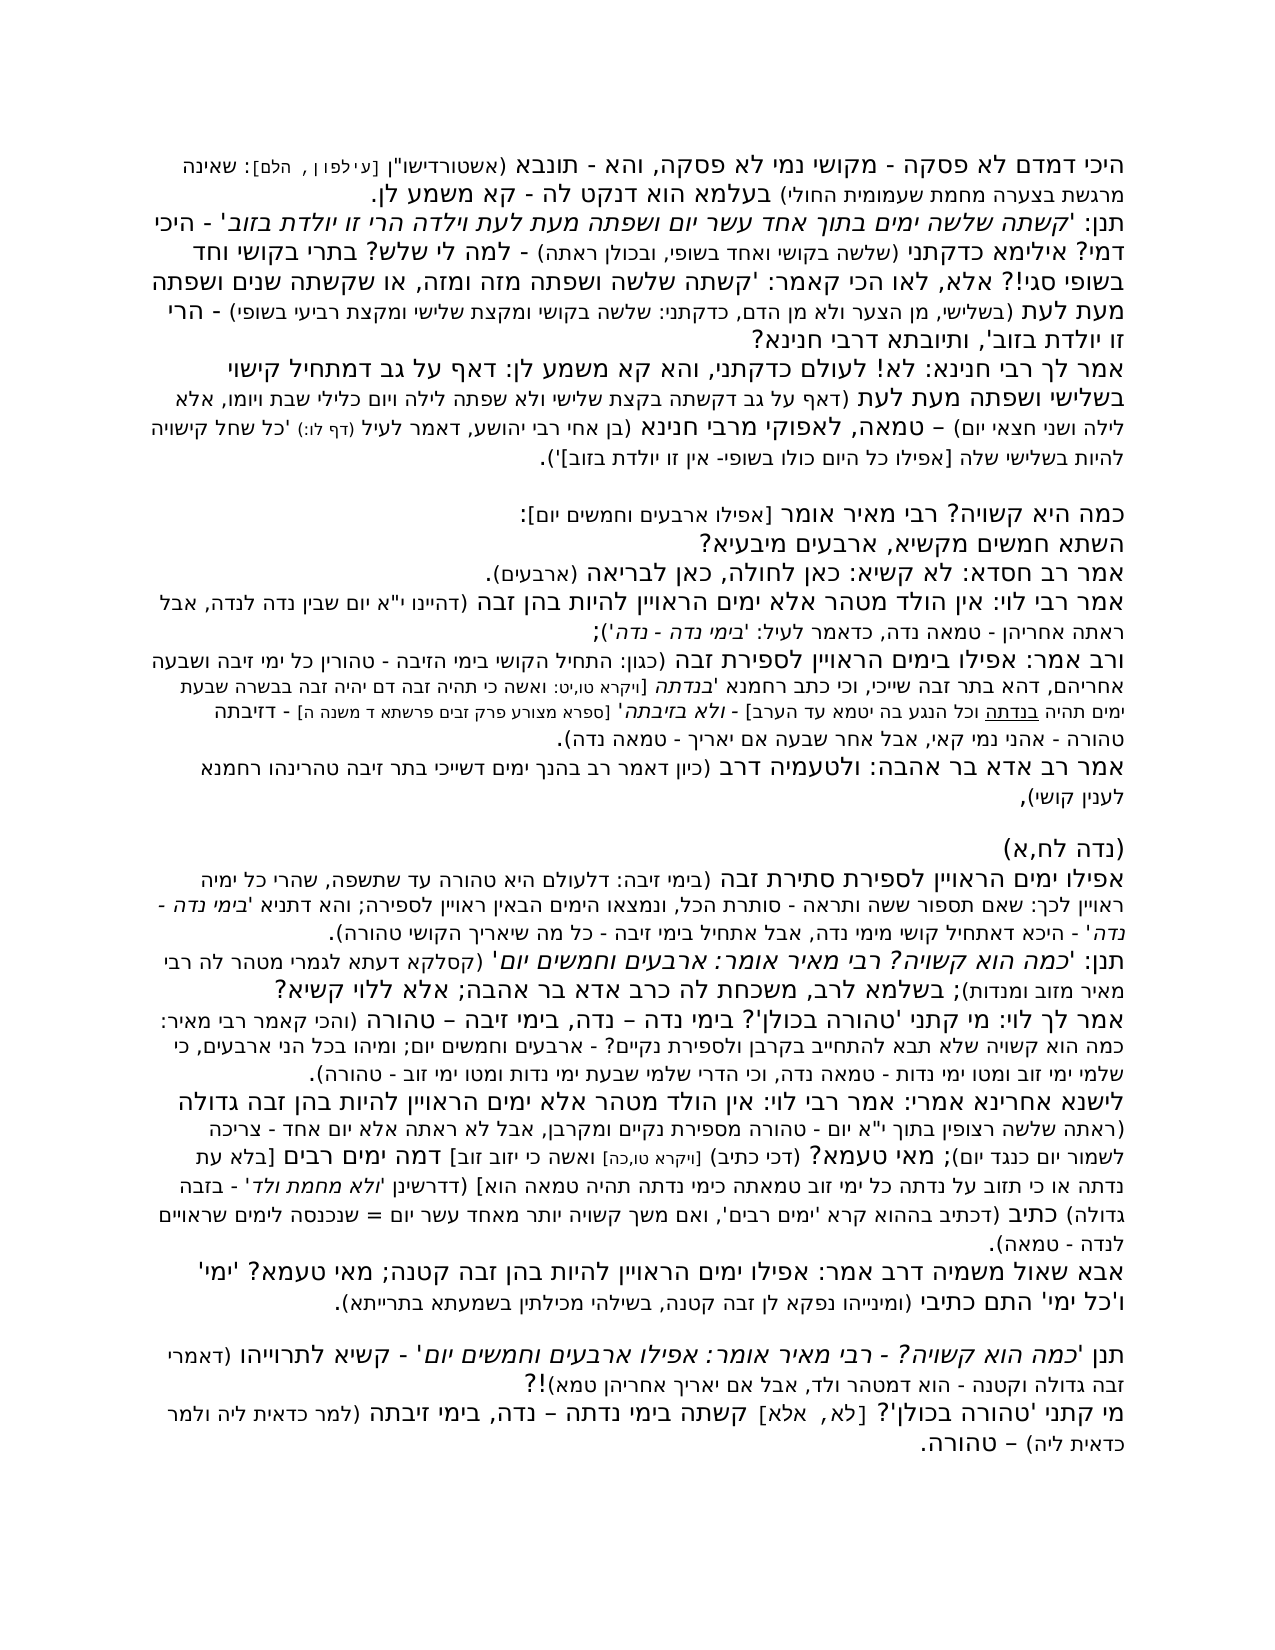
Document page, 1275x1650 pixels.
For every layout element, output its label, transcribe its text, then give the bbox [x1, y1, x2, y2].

text מי קתני 'טהורה בכולן'? [לא, אלא] קשתה בימי נדתה – נדה, בימי זיבתה (למר כדאית ליה ולמר כדאית ליה) – טהורה. [150, 1398, 1125, 1457]
text היכי דמדם לא פסקה - מקושי נמי לא פסקה, והא - תונבא (אשטורדישו"ן [עילפון, הלם]: שאינה מרגשת בצערה מחמת שעמומית החולי) בעלמא הוא דנקט לה - קא משמע לן. [150, 150, 1125, 208]
text תנן 'כמה הוא קשויה? - רבי מאיר אומר: אפילו ארבעים וחמשים יום' - קשיא לתרוייהו (דאמרי זבה גדולה וקטנה - הוא דמטהר ולד, אבל אם יאריך אחריהן טמא)!? [150, 1340, 1125, 1398]
text אמר רב חסדא: לא קשיא: כאן לחולה, כאן לבריאה (ארבעים). [150, 558, 1125, 587]
text אמר רבי לוי: אין הולד מטהר אלא ימים הראויין להיות בהן זבה (דהיינו י"א יום שבין נדה לנדה, אבל ראתה אחריהן - טמאה נדה, כדאמר לעיל: 'בימי נדה - נדה'); [150, 587, 1125, 645]
text אמר רב אדא בר אהבה: ולטעמיה דרב (כיון דאמר רב בהנך ימים דשייכי בתר זיבה טהרינהו רחמנא לענין קושי), [150, 752, 1125, 811]
text תנן: 'קשתה שלשה ימים בתוך אחד עשר יום ושפתה מעת לעת וילדה הרי זו יולדת בזוב' - היכי דמי? אילימא כדקתני (שלשה בקושי ואחד בשופי, ובכולן ראתה) - למה לי שלש? בתרי בקושי וחד בשופי סגי!? אלא, לאו הכי קאמר: 'קשתה שלשה ושפתה מזה ומזה, או שקשתה שנים ושפתה מעת לעת (בשלישי, מן הצער ולא מן הדם, כדקתני: שלשה בקושי ומקצת שלישי ומקצת רביעי בשופי) - הרי זו יולדת בזוב', ותיובתא דרבי חנינא? [150, 208, 1125, 354]
text לישנא אחרינא אמרי: אמר רבי לוי: אין הולד מטהר אלא ימים הראויין להיות בהן זבה גדולה (ראתה שלשה רצופין בתוך י"א יום - טהורה מספירת נקיים ומקרבן, אבל לא ראתה אלא יום אחד - צריכה לשמור יום כנגד יום); מאי טעמא? (דכי כתיב) [ויקרא טו,כה] ואשה כי יזוב זוב] דמה ימים רבים [בלא עת נדתה או כי תזוב על נדתה כל ימי זוב טמאתה כימי נדתה תהיה טמאה הוא] (דדרשינן 'ולא מחמת ולד' - בזבה גדולה) כתיב (דכתיב בההוא קרא 'ימים רבים', ואם משך קשויה יותר מאחד עשר יום = שנכנסה לימים שראויים לנדה - טמאה). [150, 1087, 1125, 1257]
text אפילו ימים הראויין לספירת סתירת זבה (בימי זיבה: דלעולם היא טהורה עד שתשפה, שהרי כל ימיה ראויין לכך: שאם תספור ששה ותראה - סותרת הכל, ונמצאו הימים הבאין ראויין לספירה; והא דתניא 'בימי נדה - נדה' - היכא דאתחיל קושי מימי נדה, אבל אתחיל בימי זיבה - כל מה שיאריך הקושי טהורה). [150, 864, 1125, 946]
text אמר לך רבי חנינא: לא! לעולם כדקתני, והא קא משמע לן: דאף על גב דמתחיל קישוי בשלישי ושפתה מעת לעת (דאף על גב דקשתה בקצת שלישי ולא שפתה לילה ויום כלילי שבת ויומו, אלא לילה ושני חצאי יום) – טמאה, לאפוקי מרבי חנינא (בן אחי רבי יהושע, דאמר לעיל (דף לו:) 'כל שחל קישויה להיות בשלישי שלה [אפילו כל היום כולו בשופי- אין זו יולדת בזוב]'). [150, 354, 1125, 471]
text (נדה לח,א) [150, 835, 1125, 864]
text תנן: 'כמה הוא קשויה? רבי מאיר אומר: ארבעים וחמשים יום' (קסלקא דעתא לגמרי מטהר לה רבי מאיר מזוב ומנדות); בשלמא לרב, משכחת לה כרב אדא בר אהבה; אלא ללוי קשיא? [150, 946, 1125, 1005]
text אמר לך לוי: מי קתני 'טהורה בכולן'? בימי נדה – נדה, בימי זיבה – טהורה (והכי קאמר רבי מאיר: כמה הוא קשויה שלא תבא להתחייב בקרבן ולספירת נקיים? - ארבעים וחמשים יום; ומיהו בכל הני ארבעים, כי שלמי ימי זוב ומטו ימי נדות - טמאה נדה, וכי הדרי שלמי שבעת ימי נדות ומטו ימי זוב - טהורה). [150, 1005, 1125, 1087]
text אבא שאול משמיה דרב אמר: אפילו ימים הראויין להיות בהן זבה קטנה; מאי טעמא? 'ימי' ו'כל ימי' התם כתיבי (ומינייהו נפקא לן זבה קטנה, בשילהי מכילתין בשמעתא בתרייתא). [150, 1257, 1125, 1316]
text כמה היא קשויה? רבי מאיר אומר [אפילו ארבעים וחמשים יום]: [150, 499, 1125, 529]
text השתא חמשים מקשיא, ארבעים מיבעיא? [150, 529, 1125, 558]
text ורב אמר: אפילו בימים הראויין לספירת זבה (כגון: התחיל הקושי בימי הזיבה - טהורין כל ימי זיבה ושבעה אחריהם, דהא בתר זבה שייכי, וכי כתב רחמנא 'בנדתה [ויקרא טו,יט: ואשה כי תהיה זבה דם יהיה זבה בבשרה שבעת ימים תהיה בנדתה וכל הנגע בה יטמא עד הערב] - ולא בזיבתה' [ספרא מצורע פרק זבים פרשתא ד משנה ה] - דזיבתה טהורה - אהני נמי קאי, אבל אחר שבעה אם יאריך - טמאה נדה). [150, 645, 1125, 752]
